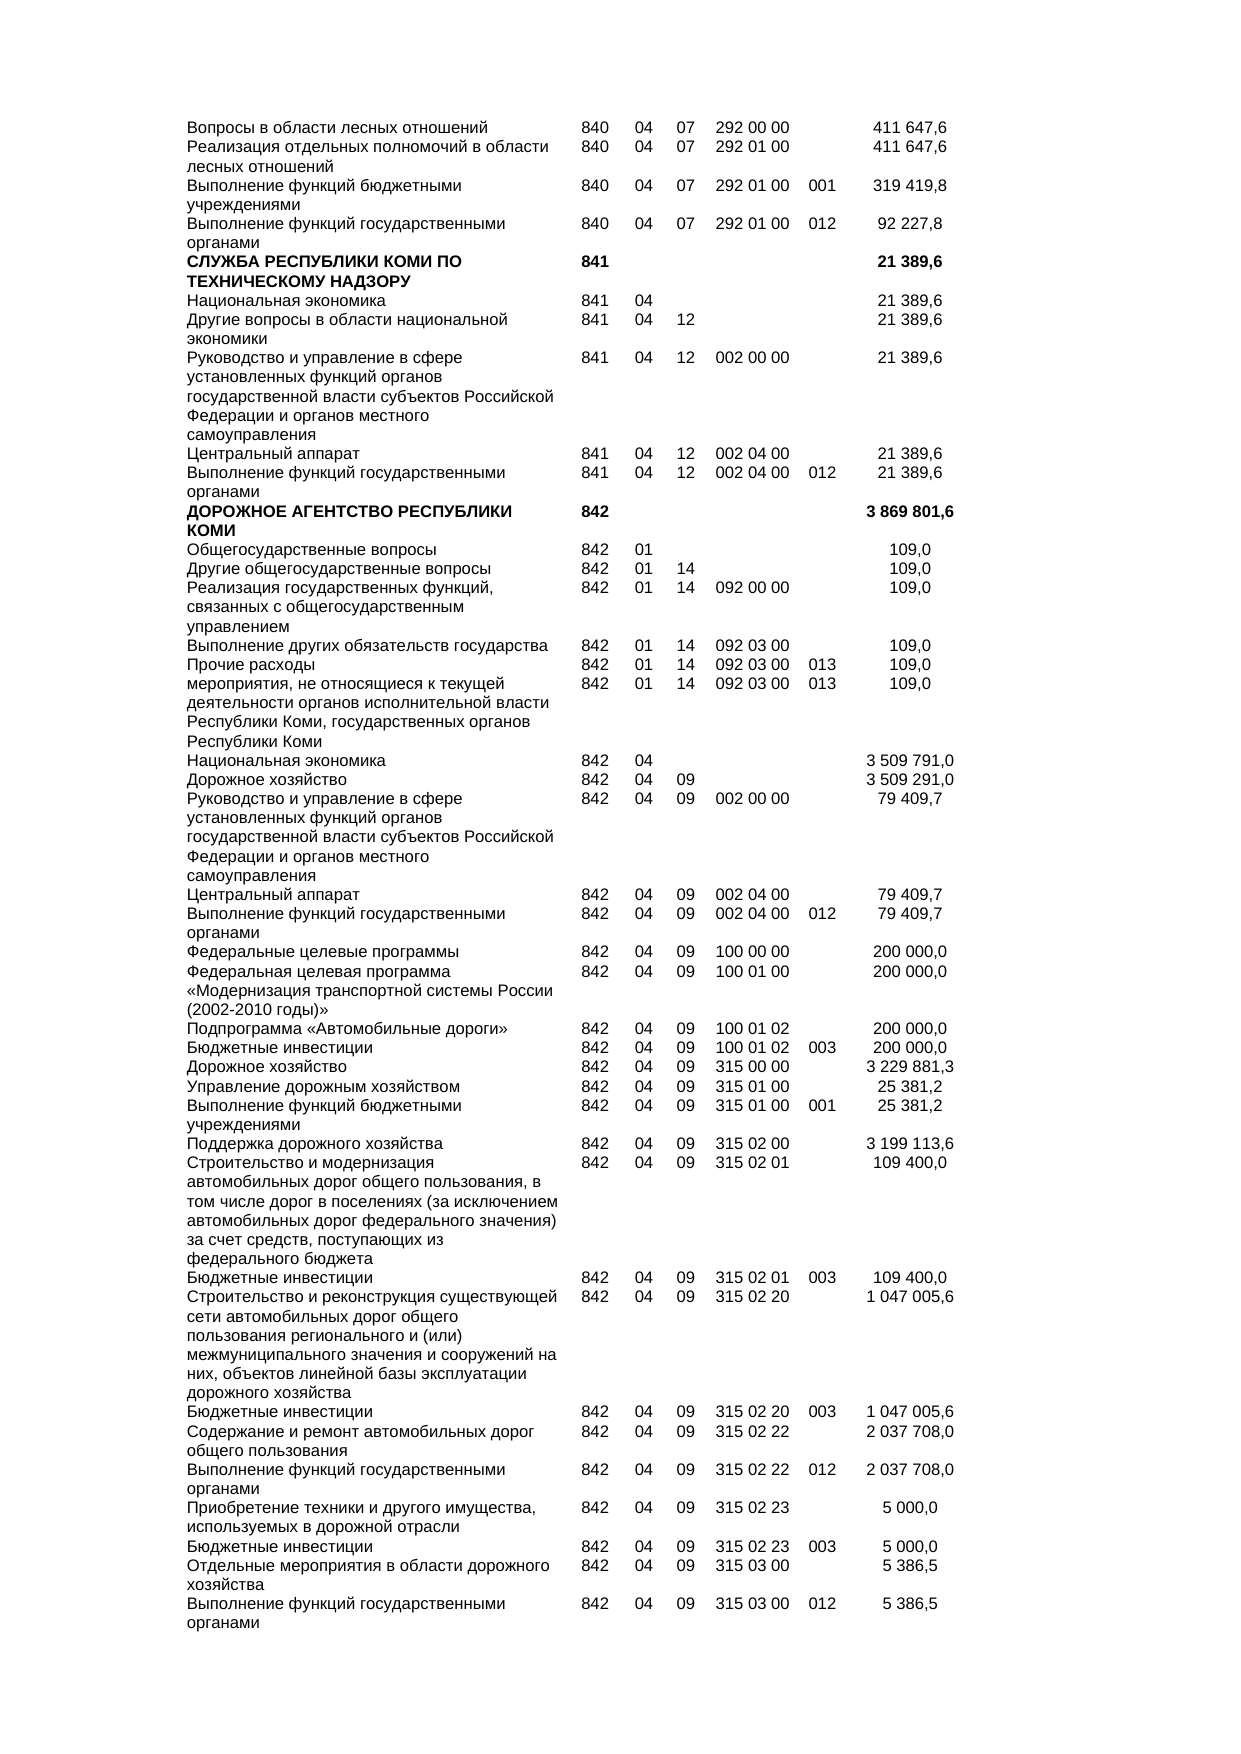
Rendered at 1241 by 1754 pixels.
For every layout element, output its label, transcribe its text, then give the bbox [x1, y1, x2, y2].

table_cell [973, 904, 1012, 942]
table_cell 21 389,6 [847, 252, 973, 291]
table_cell Прочие расходы [181, 655, 566, 674]
table_cell 2 037 708,0 [847, 1460, 973, 1498]
table_cell 315 00 00 [707, 1057, 797, 1076]
table_cell 04 [624, 444, 664, 463]
table_cell Бюджетные инвестиции [181, 1268, 566, 1287]
table_cell 04 [624, 1134, 664, 1153]
table_cell 842 [566, 674, 623, 751]
table_cell Выполнение функций бюджетными учреждениями [181, 1096, 566, 1134]
table_cell 109 400,0 [847, 1153, 973, 1268]
table_cell 840 [566, 176, 623, 214]
table_cell 842 [566, 1460, 623, 1498]
table_cell 04 [624, 751, 664, 770]
table_cell Подпрограмма «Автомобильные дороги» [181, 1019, 566, 1038]
table_cell Бюджетные инвестиции [181, 1038, 566, 1057]
table_cell 14 [664, 674, 707, 751]
table_cell 21 389,6 [847, 444, 973, 463]
table_cell 07 [664, 176, 707, 214]
table_cell [707, 291, 797, 310]
table_cell 842 [566, 1057, 623, 1076]
table_cell 79 409,7 [847, 904, 973, 942]
table_cell [973, 770, 1012, 789]
table_cell 14 [664, 578, 707, 636]
table_cell 292 01 00 [707, 214, 797, 252]
table_cell [798, 1134, 847, 1153]
table_cell 04 [624, 904, 664, 942]
table_cell 841 [566, 291, 623, 310]
table_cell [973, 137, 1012, 176]
table_cell 04 [624, 1556, 664, 1594]
table_cell 315 03 00 [707, 1556, 797, 1594]
table_cell 842 [566, 885, 623, 904]
table_cell 21 389,6 [847, 291, 973, 310]
table_cell 411 647,6 [847, 137, 973, 176]
table_cell 842 [566, 751, 623, 770]
table_cell 092 00 00 [707, 578, 797, 636]
table_cell 04 [624, 1536, 664, 1556]
table_cell 315 02 00 [707, 1134, 797, 1153]
table_cell [707, 501, 797, 540]
table_cell 09 [664, 789, 707, 885]
table_cell 09 [664, 1153, 707, 1268]
table_cell 04 [624, 1038, 664, 1057]
table_cell 842 [566, 1038, 623, 1057]
table_cell Строительство и реконструкция существующей сети автомобильных дорог общего пользования регионального и (или) межмуниципального значения и сооружений на них, объектов линейной базы эксплуатации дорожного хозяйства [181, 1287, 566, 1402]
table_cell 01 [624, 578, 664, 636]
table_cell [798, 310, 847, 348]
table_cell 14 [664, 636, 707, 655]
table_cell 09 [664, 1038, 707, 1057]
table_cell [798, 137, 847, 176]
table_cell 09 [664, 1556, 707, 1594]
table_cell 04 [624, 1287, 664, 1402]
table_cell Выполнение функций государственными органами [181, 1460, 566, 1498]
table_cell [973, 636, 1012, 655]
table_cell 842 [566, 1268, 623, 1287]
table_cell 013 [798, 655, 847, 674]
table_cell [973, 291, 1012, 310]
table_cell Строительство и модернизация автомобильных дорог общего пользования, в том числе дорог в поселениях (за исключением автомобильных дорог федерального значения) за счет средств, поступающих из федерального бюджета [181, 1153, 566, 1268]
table_cell Содержание и ремонт автомобильных дорог общего пользования [181, 1421, 566, 1460]
table_cell 841 [566, 252, 623, 291]
table_cell 25 381,2 [847, 1076, 973, 1096]
table_cell [664, 501, 707, 540]
table_cell 3 509 291,0 [847, 770, 973, 789]
table_cell Выполнение функций государственными органами [181, 463, 566, 501]
table_cell [973, 1268, 1012, 1287]
table_cell 842 [566, 904, 623, 942]
table_cell 842 [566, 1096, 623, 1134]
table_cell 002 04 00 [707, 885, 797, 904]
table_cell [798, 636, 847, 655]
table_cell [973, 655, 1012, 674]
table_cell 315 01 00 [707, 1076, 797, 1096]
table_cell [973, 961, 1012, 1019]
table_cell 01 [624, 636, 664, 655]
table_cell Управление дорожным хозяйством [181, 1076, 566, 1096]
table_cell 200 000,0 [847, 961, 973, 1019]
table_cell 200 000,0 [847, 1038, 973, 1057]
table_cell 01 [624, 674, 664, 751]
table_cell 04 [624, 118, 664, 137]
table_cell 842 [566, 636, 623, 655]
table_cell 012 [798, 214, 847, 252]
table_cell Дорожное хозяйство [181, 1057, 566, 1076]
table_cell [798, 252, 847, 291]
table_cell [973, 674, 1012, 751]
table_cell 842 [566, 559, 623, 578]
table_cell [973, 942, 1012, 961]
table_cell 109,0 [847, 674, 973, 751]
table_cell 109,0 [847, 559, 973, 578]
table_cell 04 [624, 176, 664, 214]
table_cell 09 [664, 885, 707, 904]
table_cell [707, 252, 797, 291]
table_cell 12 [664, 444, 707, 463]
table_cell [973, 176, 1012, 214]
table_cell 003 [798, 1536, 847, 1556]
table_cell [707, 310, 797, 348]
table_cell 002 00 00 [707, 348, 797, 444]
table_cell 14 [664, 655, 707, 674]
table_cell 5 386,5 [847, 1594, 973, 1632]
table_cell [973, 1153, 1012, 1268]
table_cell 315 01 00 [707, 1096, 797, 1134]
table_cell Выполнение функций государственными органами [181, 1594, 566, 1632]
table_cell 002 04 00 [707, 463, 797, 501]
table_cell [973, 1134, 1012, 1153]
table_cell 315 02 20 [707, 1287, 797, 1402]
table_cell [973, 310, 1012, 348]
table_cell 04 [624, 310, 664, 348]
table_cell [798, 501, 847, 540]
table_cell 3 509 791,0 [847, 751, 973, 770]
table_cell 09 [664, 1057, 707, 1076]
table_cell [973, 1038, 1012, 1057]
table_cell 002 04 00 [707, 904, 797, 942]
table_cell Другие общегосударственные вопросы [181, 559, 566, 578]
table_cell [973, 1460, 1012, 1498]
table_cell 842 [566, 578, 623, 636]
table_cell [798, 751, 847, 770]
table_cell 04 [624, 1421, 664, 1460]
table_cell [973, 1096, 1012, 1134]
table_cell Реализация государственных функций, связанных с общегосударственным управлением [181, 578, 566, 636]
table_cell 09 [664, 1076, 707, 1096]
table_cell Выполнение функций бюджетными учреждениями [181, 176, 566, 214]
table_cell 842 [566, 1556, 623, 1594]
table_cell Федеральная целевая программа «Модернизация транспортной системы России (2002-2010 годы)» [181, 961, 566, 1019]
table_cell 109 400,0 [847, 1268, 973, 1287]
table_cell 04 [624, 1498, 664, 1536]
table_cell [973, 214, 1012, 252]
table_cell 5 000,0 [847, 1536, 973, 1556]
table_cell 04 [624, 214, 664, 252]
table_cell [664, 751, 707, 770]
table_cell [798, 540, 847, 559]
table_cell 315 02 20 [707, 1402, 797, 1421]
table_cell 092 03 00 [707, 674, 797, 751]
table_cell 09 [664, 942, 707, 961]
table_cell [798, 789, 847, 885]
table_cell [973, 1594, 1012, 1632]
table_cell 09 [664, 1421, 707, 1460]
table_cell 1 047 005,6 [847, 1402, 973, 1421]
table_cell 842 [566, 1421, 623, 1460]
table_cell 003 [798, 1402, 847, 1421]
table_cell 315 02 01 [707, 1268, 797, 1287]
table_cell 04 [624, 291, 664, 310]
table_cell СЛУЖБА РЕСПУБЛИКИ КОМИ ПО ТЕХНИЧЕСКОМУ НАДЗОРУ [181, 252, 566, 291]
table_cell 012 [798, 463, 847, 501]
table_cell 79 409,7 [847, 885, 973, 904]
table_cell Бюджетные инвестиции [181, 1536, 566, 1556]
table_cell [707, 540, 797, 559]
table_cell 04 [624, 1057, 664, 1076]
table_cell [664, 252, 707, 291]
table_cell 840 [566, 118, 623, 137]
table_cell 319 419,8 [847, 176, 973, 214]
table_cell 842 [566, 1019, 623, 1038]
table_cell [798, 348, 847, 444]
table_cell 841 [566, 444, 623, 463]
table_cell 04 [624, 789, 664, 885]
table_cell Руководство и управление в сфере установленных функций органов государственной власти субъектов Российской Федерации и органов местного самоуправления [181, 348, 566, 444]
table_cell 842 [566, 540, 623, 559]
table_cell 315 02 22 [707, 1421, 797, 1460]
table_cell 842 [566, 770, 623, 789]
table_cell 842 [566, 1402, 623, 1421]
table_cell 09 [664, 1134, 707, 1153]
table_cell 003 [798, 1038, 847, 1057]
table_cell 09 [664, 1402, 707, 1421]
table_cell 292 01 00 [707, 137, 797, 176]
table_cell 12 [664, 310, 707, 348]
table_cell 842 [566, 1076, 623, 1096]
table_cell Национальная экономика [181, 291, 566, 310]
table_cell 109,0 [847, 540, 973, 559]
table_cell 04 [624, 348, 664, 444]
table_cell Вопросы в области лесных отношений [181, 118, 566, 137]
table_cell Поддержка дорожного хозяйства [181, 1134, 566, 1153]
table_cell 04 [624, 1076, 664, 1096]
table_cell [664, 540, 707, 559]
table_cell [798, 1076, 847, 1096]
table_cell Выполнение других обязательств государства [181, 636, 566, 655]
table_cell 09 [664, 1498, 707, 1536]
table_cell [798, 1153, 847, 1268]
table_cell Приобретение техники и другого имущества, используемых в дорожной отрасли [181, 1498, 566, 1536]
table_cell [973, 444, 1012, 463]
table_cell 04 [624, 1096, 664, 1134]
table_cell [798, 1057, 847, 1076]
table_cell 842 [566, 1536, 623, 1556]
table_cell [973, 885, 1012, 904]
table_cell 09 [664, 770, 707, 789]
table_cell 100 01 02 [707, 1038, 797, 1057]
table_cell [973, 578, 1012, 636]
table_cell 100 00 00 [707, 942, 797, 961]
table_cell Общегосударственные вопросы [181, 540, 566, 559]
table_cell 292 00 00 [707, 118, 797, 137]
table_cell 315 03 00 [707, 1594, 797, 1632]
table_cell Руководство и управление в сфере установленных функций органов государственной власти субъектов Российской Федерации и органов местного самоуправления [181, 789, 566, 885]
table_cell [973, 789, 1012, 885]
table_cell мероприятия, не относящиеся к текущей деятельности органов исполнительной власти Республики Коми, государственных органов Республики Коми [181, 674, 566, 751]
table_cell [973, 348, 1012, 444]
table_cell [798, 942, 847, 961]
table_cell 04 [624, 463, 664, 501]
table_cell [973, 501, 1012, 540]
table_cell 840 [566, 137, 623, 176]
table_cell 3 869 801,6 [847, 501, 973, 540]
table_cell [973, 1019, 1012, 1038]
table_cell 842 [566, 1153, 623, 1268]
table_cell [798, 444, 847, 463]
table_cell 21 389,6 [847, 463, 973, 501]
table_cell 100 01 02 [707, 1019, 797, 1038]
table_cell 21 389,6 [847, 310, 973, 348]
table_cell [624, 501, 664, 540]
table_cell 840 [566, 214, 623, 252]
table_cell 411 647,6 [847, 118, 973, 137]
table_cell 842 [566, 789, 623, 885]
table_cell 315 02 23 [707, 1536, 797, 1556]
table_cell 09 [664, 1460, 707, 1498]
table_cell 5 000,0 [847, 1498, 973, 1536]
table_cell [798, 1498, 847, 1536]
table_cell 012 [798, 1594, 847, 1632]
table_cell 013 [798, 674, 847, 751]
table_cell 842 [566, 501, 623, 540]
table_cell 2 037 708,0 [847, 1421, 973, 1460]
table_cell [973, 1536, 1012, 1556]
table_cell 12 [664, 348, 707, 444]
table_cell 09 [664, 904, 707, 942]
table_cell [973, 540, 1012, 559]
table_cell 25 381,2 [847, 1096, 973, 1134]
table_cell 109,0 [847, 578, 973, 636]
table_cell 09 [664, 961, 707, 1019]
table_cell 04 [624, 942, 664, 961]
table_cell 001 [798, 176, 847, 214]
table_cell [798, 1019, 847, 1038]
table_cell 100 01 00 [707, 961, 797, 1019]
table_cell 79 409,7 [847, 789, 973, 885]
table_cell [798, 1556, 847, 1594]
table_cell 04 [624, 770, 664, 789]
table_cell 04 [624, 137, 664, 176]
table_cell Выполнение функций государственными органами [181, 214, 566, 252]
table_cell 842 [566, 1594, 623, 1632]
table_cell Дорожное хозяйство [181, 770, 566, 789]
table_cell 09 [664, 1536, 707, 1556]
table_cell 292 01 00 [707, 176, 797, 214]
table_cell [973, 252, 1012, 291]
table_cell [798, 559, 847, 578]
table_cell 09 [664, 1594, 707, 1632]
table_cell 842 [566, 1498, 623, 1536]
table_cell 04 [624, 1460, 664, 1498]
table_cell [707, 751, 797, 770]
table_cell 842 [566, 1134, 623, 1153]
table_cell 3 229 881,3 [847, 1057, 973, 1076]
table_cell 092 03 00 [707, 636, 797, 655]
table_cell [707, 770, 797, 789]
table_cell [798, 961, 847, 1019]
table_cell [798, 578, 847, 636]
table_cell 04 [624, 961, 664, 1019]
table_cell [798, 1287, 847, 1402]
table_cell Другие вопросы в области национальной экономики [181, 310, 566, 348]
table_cell 841 [566, 463, 623, 501]
table_cell 001 [798, 1096, 847, 1134]
table_cell [798, 291, 847, 310]
table_cell [798, 118, 847, 137]
table_cell 200 000,0 [847, 1019, 973, 1038]
table_cell 07 [664, 137, 707, 176]
table_cell Реализация отдельных полномочий в области лесных отношений [181, 137, 566, 176]
table_cell [973, 118, 1012, 137]
table_cell 109,0 [847, 636, 973, 655]
table_cell 315 02 01 [707, 1153, 797, 1268]
table_cell 09 [664, 1268, 707, 1287]
table_cell [973, 1402, 1012, 1421]
table_cell [973, 1498, 1012, 1536]
table_cell 012 [798, 904, 847, 942]
table_cell 5 386,5 [847, 1556, 973, 1594]
table_cell 002 04 00 [707, 444, 797, 463]
table_cell [973, 1287, 1012, 1402]
table_cell [973, 1556, 1012, 1594]
table_cell 04 [624, 1019, 664, 1038]
table_cell 002 00 00 [707, 789, 797, 885]
table_cell 315 02 22 [707, 1460, 797, 1498]
table_cell 092 03 00 [707, 655, 797, 674]
table_cell 09 [664, 1287, 707, 1402]
table_cell 841 [566, 348, 623, 444]
table_cell 200 000,0 [847, 942, 973, 961]
table_cell 01 [624, 655, 664, 674]
table_cell 003 [798, 1268, 847, 1287]
table_cell Национальная экономика [181, 751, 566, 770]
table_cell 841 [566, 310, 623, 348]
table_cell 3 199 113,6 [847, 1134, 973, 1153]
table_cell 04 [624, 1594, 664, 1632]
table_cell 01 [624, 540, 664, 559]
table_cell [798, 1421, 847, 1460]
table_cell Бюджетные инвестиции [181, 1402, 566, 1421]
table_cell 09 [664, 1096, 707, 1134]
table_cell [624, 252, 664, 291]
table_cell [973, 751, 1012, 770]
table_cell [798, 770, 847, 789]
table_cell ДОРОЖНОЕ АГЕНТСТВО РЕСПУБЛИКИ КОМИ [181, 501, 566, 540]
table_cell 07 [664, 214, 707, 252]
table_cell 04 [624, 1402, 664, 1421]
table_cell 04 [624, 1153, 664, 1268]
table_cell [664, 291, 707, 310]
table_cell Федеральные целевые программы [181, 942, 566, 961]
table_cell 07 [664, 118, 707, 137]
table_cell 92 227,8 [847, 214, 973, 252]
table_cell 04 [624, 1268, 664, 1287]
table_cell 1 047 005,6 [847, 1287, 973, 1402]
table_cell [973, 1057, 1012, 1076]
table_cell 842 [566, 655, 623, 674]
table_cell 12 [664, 463, 707, 501]
table_cell [973, 1076, 1012, 1096]
table_cell 09 [664, 1019, 707, 1038]
table_cell Выполнение функций государственными органами [181, 904, 566, 942]
table_cell [973, 559, 1012, 578]
table_cell [973, 463, 1012, 501]
table_cell [707, 559, 797, 578]
table_cell 842 [566, 1287, 623, 1402]
table_cell 012 [798, 1460, 847, 1498]
table_cell Центральный аппарат [181, 444, 566, 463]
table_cell 109,0 [847, 655, 973, 674]
table_cell 842 [566, 961, 623, 1019]
table_cell Центральный аппарат [181, 885, 566, 904]
table_cell 04 [624, 885, 664, 904]
table_cell 842 [566, 942, 623, 961]
table_cell 14 [664, 559, 707, 578]
table_cell 315 02 23 [707, 1498, 797, 1536]
table_cell [798, 885, 847, 904]
table_cell 21 389,6 [847, 348, 973, 444]
table_cell Отдельные мероприятия в области дорожного хозяйства [181, 1556, 566, 1594]
table_cell 01 [624, 559, 664, 578]
table_cell [973, 1421, 1012, 1460]
